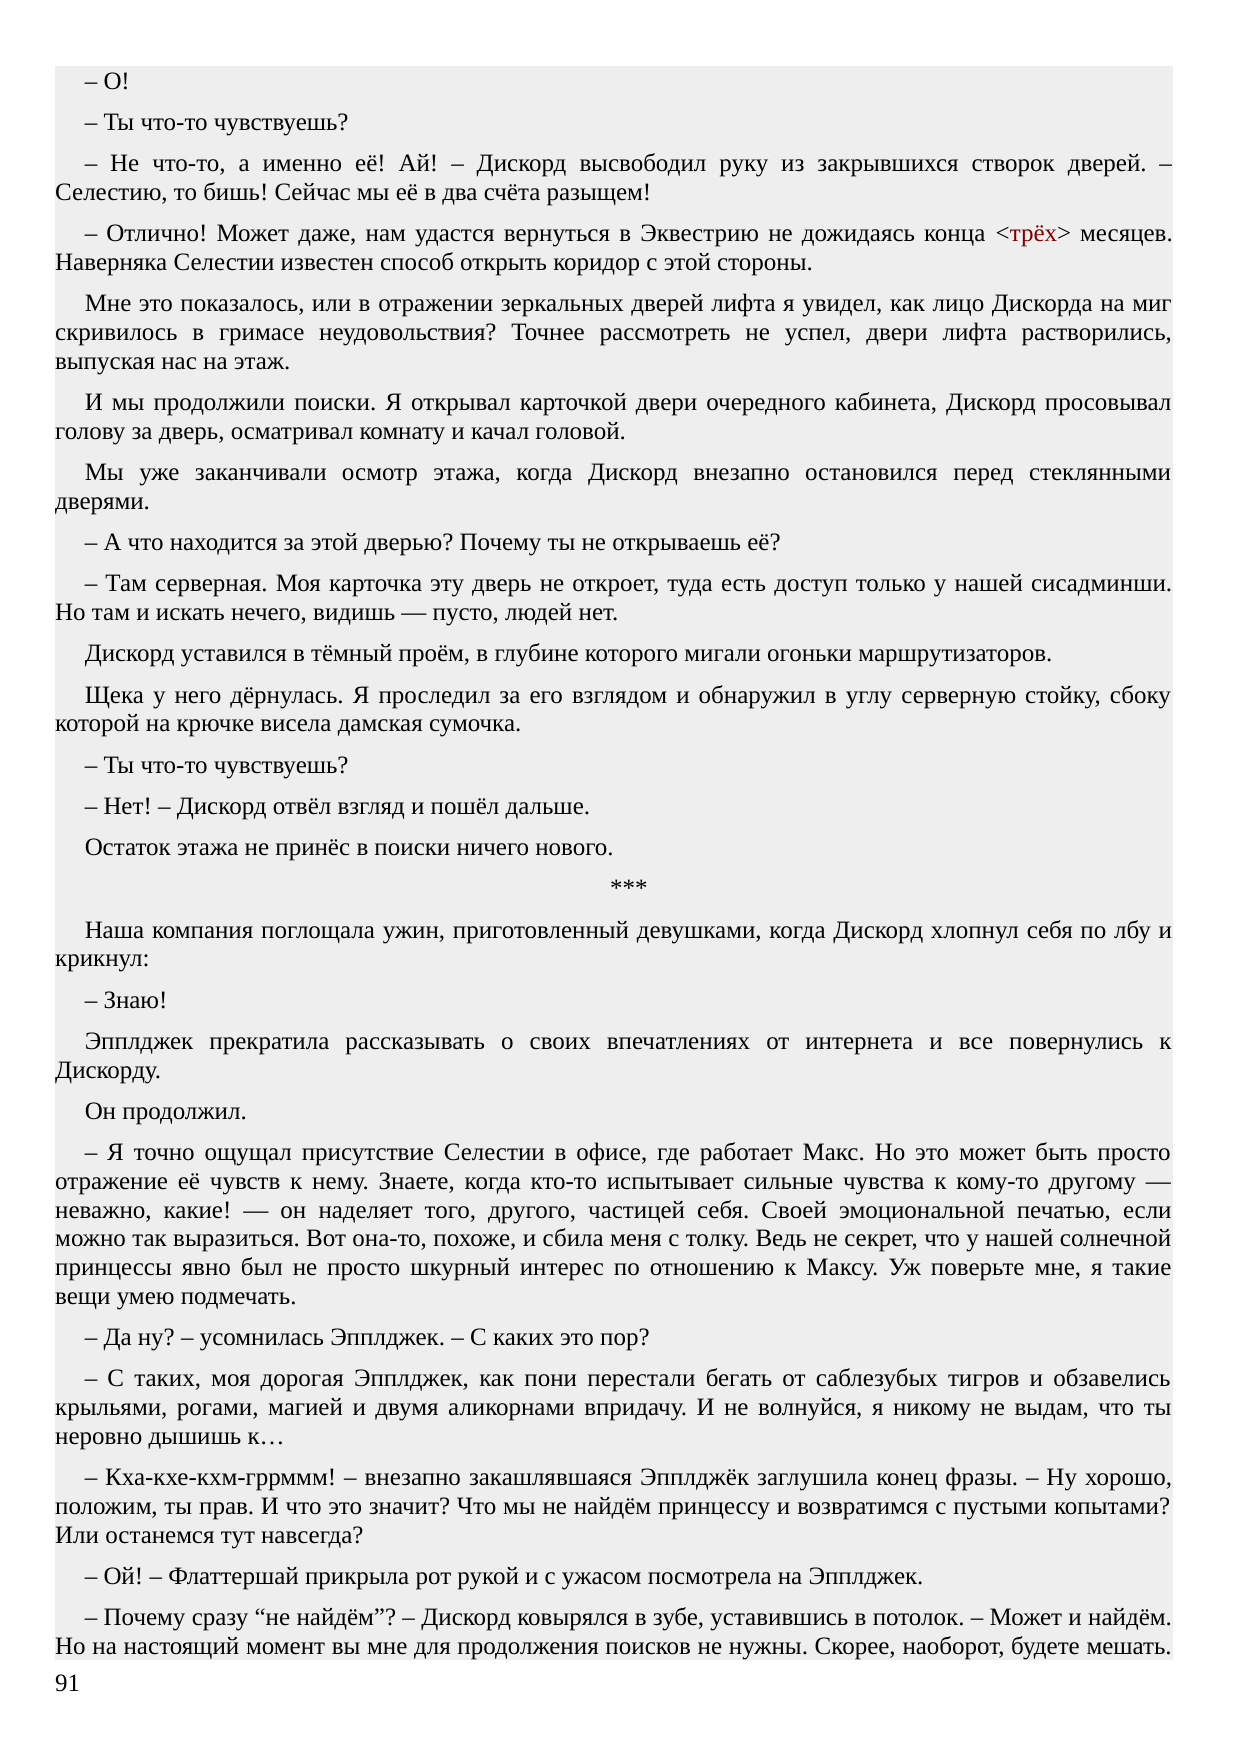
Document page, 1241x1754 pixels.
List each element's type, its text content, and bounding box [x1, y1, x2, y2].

text *** [55, 873, 1173, 902]
text – Ой! – Флаттершай прикрыла рот рукой и с ужасом посмотрела на Эпплджек. [55, 1561, 1173, 1590]
text – Отлично! Может даже, нам удастся вернуться в Эквестрию не дожидаясь конца <трёх> месяцев. Наверняка Селестии известен способ открыть коридор с этой стороны. [55, 218, 1173, 276]
text – С таких, моя дорогая Эпплджек, как пони перестали бегать от саблезубых тигров и обзавелись крыльями, рогами, магией и двумя аликорнами впридачу. И не волнуйся, я никому не выдам, что ты неровно дышишь к… [55, 1363, 1173, 1450]
text И мы продолжили поиски. Я открывал карточкой двери очередного кабинета, Дискорд просовывал голову за дверь, осматривал комнату и качал головой. [55, 387, 1173, 445]
text – Знаю! [55, 985, 1173, 1013]
text Мы уже заканчивали осмотр этажа, когда Дискорд внезапно остановился перед стеклянными дверями. [55, 457, 1173, 515]
text – Ты что-то чувствуешь? [55, 750, 1173, 778]
text Наша компания поглощала ужин, приготовленный девушками, когда Дискорд хлопнул себя по лбу и крикнул: [55, 915, 1173, 972]
text Дискорд уставился в тёмный проём, в глубине которого мигали огоньки маршрутизаторов. [55, 638, 1173, 667]
text – Да ну? – усомнилась Эпплджек. – С каких это пор? [55, 1322, 1173, 1351]
text – Не что-то, а именно её! Ай! – Дискорд высвободил руку из закрывшихся створок дверей. – Селестию, то бишь! Сейчас мы её в два счёта разыщем! [55, 148, 1173, 206]
text – Нет! – Дискорд отвёл взгляд и пошёл дальше. [55, 791, 1173, 820]
text Эпплджек прекратила рассказывать о своих впечатлениях от интернета и все повернулись к Дискорду. [55, 1026, 1173, 1083]
text – Я точно ощущал присутствие Селестии в офисе, где работает Макс. Но это может быть просто отражение её чувств к нему. Знаете, когда кто-то испытывает сильные чувства к кому-то другому — неважно, какие! — он наделяет того, другого, частицей себя. Своей эмоциональной печатью, если можно так выразиться. Вот она-то, похоже, и сбила меня с толку. Ведь не секрет, что у нашей солнечной принцессы явно был не просто шкурный интерес по отношению к Максу. Уж поверьте мне, я такие вещи умею подмечать. [55, 1137, 1173, 1310]
text – Там серверная. Моя карточка эту дверь не откроет, туда есть доступ только у нашей сисадминши. Но там и искать нечего, видишь — пусто, людей нет. [55, 568, 1173, 626]
text – О! [55, 66, 1173, 95]
text – А что находится за этой дверью? Почему ты не открываешь её? [55, 527, 1173, 556]
text Остаток этажа не принёс в поиски ничего нового. [55, 832, 1173, 861]
text – Почему сразу “не найдём”? – Дискорд ковырялся в зубе, уставившись в потолок. – Может и найдём. Но на настоящий момент вы мне для продолжения поисков не нужны. Скорее, наоборот, будете мешать. [55, 1602, 1173, 1660]
text Щека у него дёрнулась. Я проследил за его взглядом и обнаружил в углу серверную стойку, сбоку которой на крючке висела дамская сумочка. [55, 680, 1173, 737]
text – Ты что-то чувствуешь? [55, 107, 1173, 136]
text Он продолжил. [55, 1096, 1173, 1125]
text – Кха-кхе-кхм-гррммм! – внезапно закашлявшаяся Эпплджёк заглушила конец фразы. – Ну хорошо, положим, ты прав. И что это значит? Что мы не найдём принцессу и возвратимся с пустыми копытами? Или останемся тут навсегда? [55, 1462, 1173, 1548]
text Мне это показалось, или в отражении зеркальных дверей лифта я увидел, как лицо Дискорда на миг скривилось в гримасе неудовольствия? Точнее рассмотреть не успел, двери лифта растворились, выпуская нас на этаж. [55, 288, 1173, 375]
